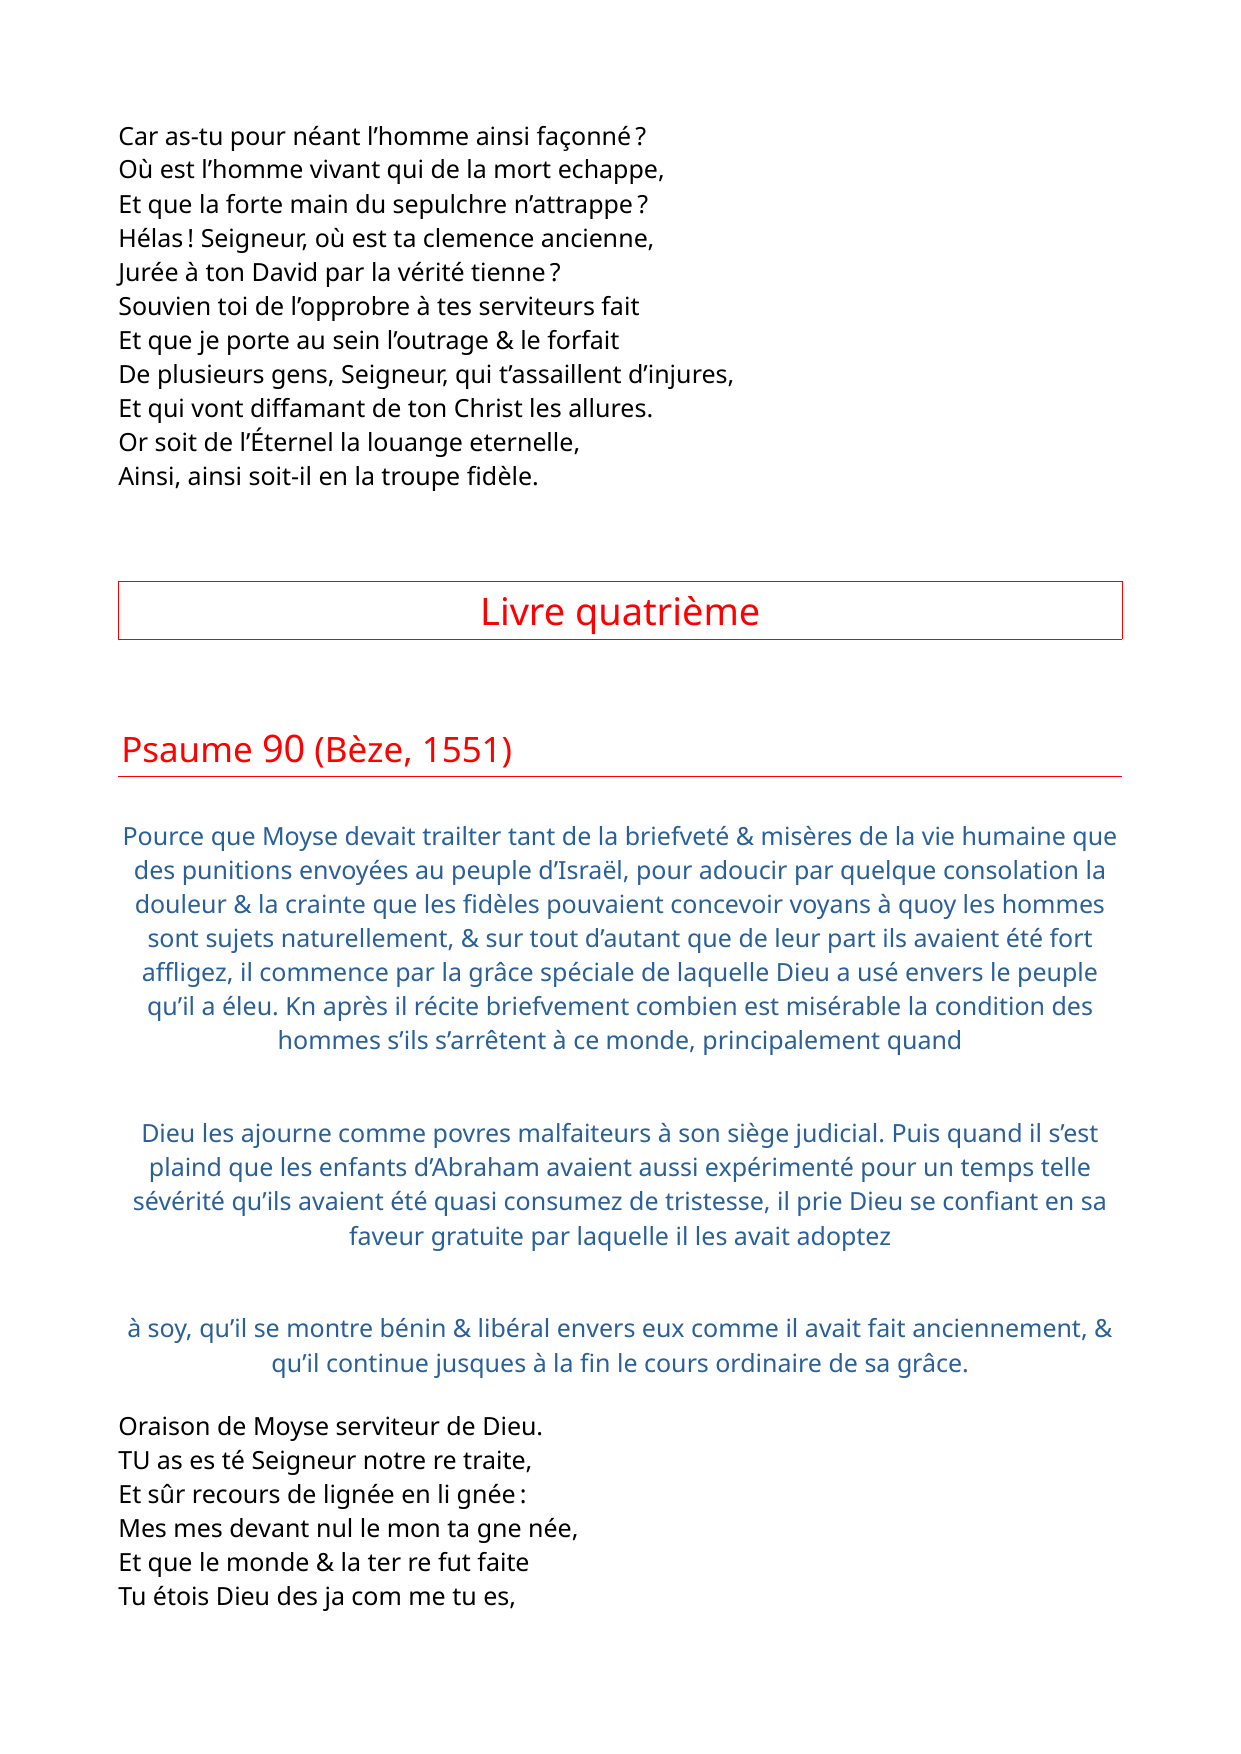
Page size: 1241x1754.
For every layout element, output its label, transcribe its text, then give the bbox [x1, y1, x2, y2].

text Hélas ! Seigneur, où est ta clemence ancienne, [118, 220, 1122, 254]
text Souvien toi de l’opprobre à tes serviteurs fait [118, 288, 1122, 322]
text Jurée à ton David par la vérité tienne ? [118, 254, 1122, 288]
text Pource que Moyse devait trailter tant de la briefveté & misères de la vie humaine que des punitions envoyées au peuple d’Israël, pour adoucir par quelque consolation la douleur & la crainte que les fidèles pouvaient concevoir voyans à quoy les hommes sont sujets naturellement, & sur tout d’autant que de leur part ils avaient été fort affligez, il commence par la grâce spéciale de laquelle Dieu a usé envers le peuple qu’il a éleu. Kn après il récite briefvement combien est misérable la condition des hommes s’ils s’arrêtent à ce monde, principalement quand [118, 818, 1122, 1057]
text Et sûr recours de lignée en li gnée : [118, 1477, 1122, 1511]
text Et que la forte main du sepulchre n’attrappe ? [118, 186, 1122, 220]
subtitle Livre quatrième [119, 582, 1122, 639]
text Et que je porte au sein l’outrage & le forfait [118, 322, 1122, 357]
text Car as-tu pour néant l’homme ainsi façonné ? [118, 118, 1122, 152]
text De plusieurs gens, Seigneur, qui t’assaillent d’injures, [118, 357, 1122, 391]
text Ainsi, ainsi soit-il en la troupe fidèle. [118, 459, 1122, 493]
text Et que le monde & la ter re fut faite [118, 1545, 1122, 1579]
subtitle Psaume 90 (Bèze, 1551) [118, 719, 1122, 776]
text Et qui vont diffamant de ton Christ les allures. [118, 391, 1122, 425]
text Où est l’homme vivant qui de la mort echappe, [118, 152, 1122, 186]
text Tu étois Dieu des ja com me tu es, [118, 1579, 1122, 1613]
text Mes mes devant nul le mon ta gne née, [118, 1511, 1122, 1545]
text Oraison de Moyse serviteur de Dieu. [118, 1409, 1122, 1443]
text Dieu les ajourne comme povres malfaiteurs à son siège judicial. Puis quand il s’est plaind que les enfants d’Abraham avaient aussi expérimenté pour un temps telle sévérité qu’ils avaient été quasi consumez de tristesse, il prie Dieu se confiant en sa faveur gratuite par laquelle il les avait adoptez [118, 1116, 1122, 1252]
text Or soit de l’Éternel la louange eternelle, [118, 425, 1122, 459]
text TU as es té Seigneur notre re traite, [118, 1443, 1122, 1477]
text à soy, qu’il se montre bénin & libéral envers eux comme il avait fait anciennement, & qu’il continue jusques à la fin le cours ordinaire de sa grâce. [118, 1311, 1122, 1379]
